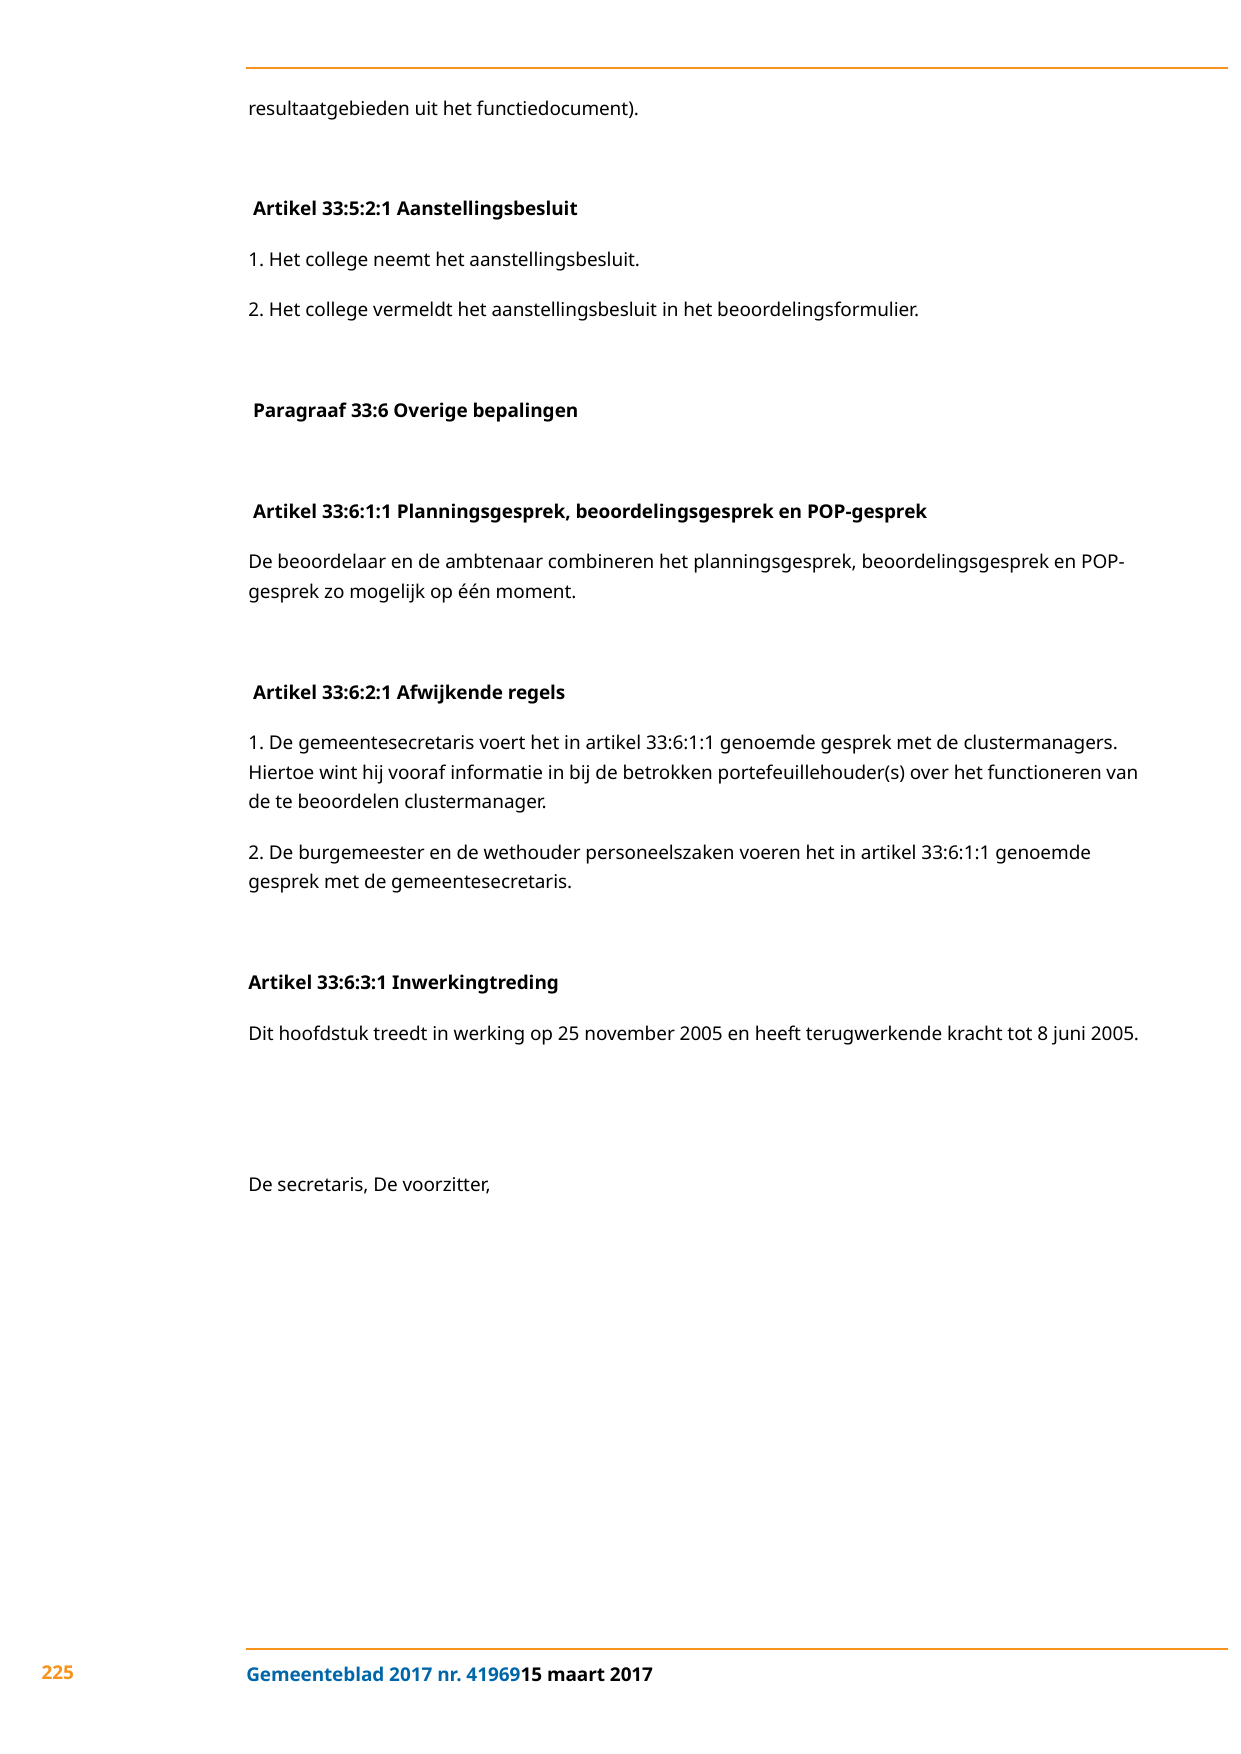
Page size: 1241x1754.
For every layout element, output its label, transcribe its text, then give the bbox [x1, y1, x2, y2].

text Artikel 33:6:3:1 Inwerkingtreding [248, 969, 1152, 995]
text 1. Het college neemt het aanstellingsbesluit. [248, 246, 1152, 272]
text Artikel 33:6:2:1 Afwijkende regels [248, 679, 1152, 705]
text resultaatgebieden uit het functiedocument). [248, 95, 1152, 121]
text Paragraaf 33:6 Overige bepalingen [248, 397, 1152, 423]
text Artikel 33:6:1:1 Planningsgesprek, beoordelingsgesprek en POP-gesprek [248, 498, 1152, 524]
text Dit hoofdstuk treedt in werking op 25 november 2005 en heeft terugwerkende kracht tot 8 juni 2005. [248, 1020, 1152, 1046]
text De secretaris, De voorzitter, [248, 1171, 1152, 1197]
text 2. Het college vermeldt het aanstellingsbesluit in het beoordelingsformulier. [248, 296, 1152, 322]
picture [41, 47, 231, 172]
text 2. De burgemeester en de wethouder personeelszaken voeren het in artikel 33:6:1:1 genoemde gesprek met de gemeentesecretaris. [248, 839, 1152, 894]
text Artikel 33:5:2:1 Aanstellingsbesluit [248, 196, 1152, 221]
text De beoordelaar en de ambtenaar combineren het planningsgesprek, beoordelingsgesprek en POP-gesprek zo mogelijk op één moment. [248, 548, 1152, 604]
text 1. De gemeentesecretaris voert het in artikel 33:6:1:1 genoemde gesprek met de clustermanagers. Hiertoe wint hij vooraf informatie in bij de betrokken portefeuillehouder(s) over het functioneren van de te beoordelen clustermanager. [248, 729, 1152, 814]
